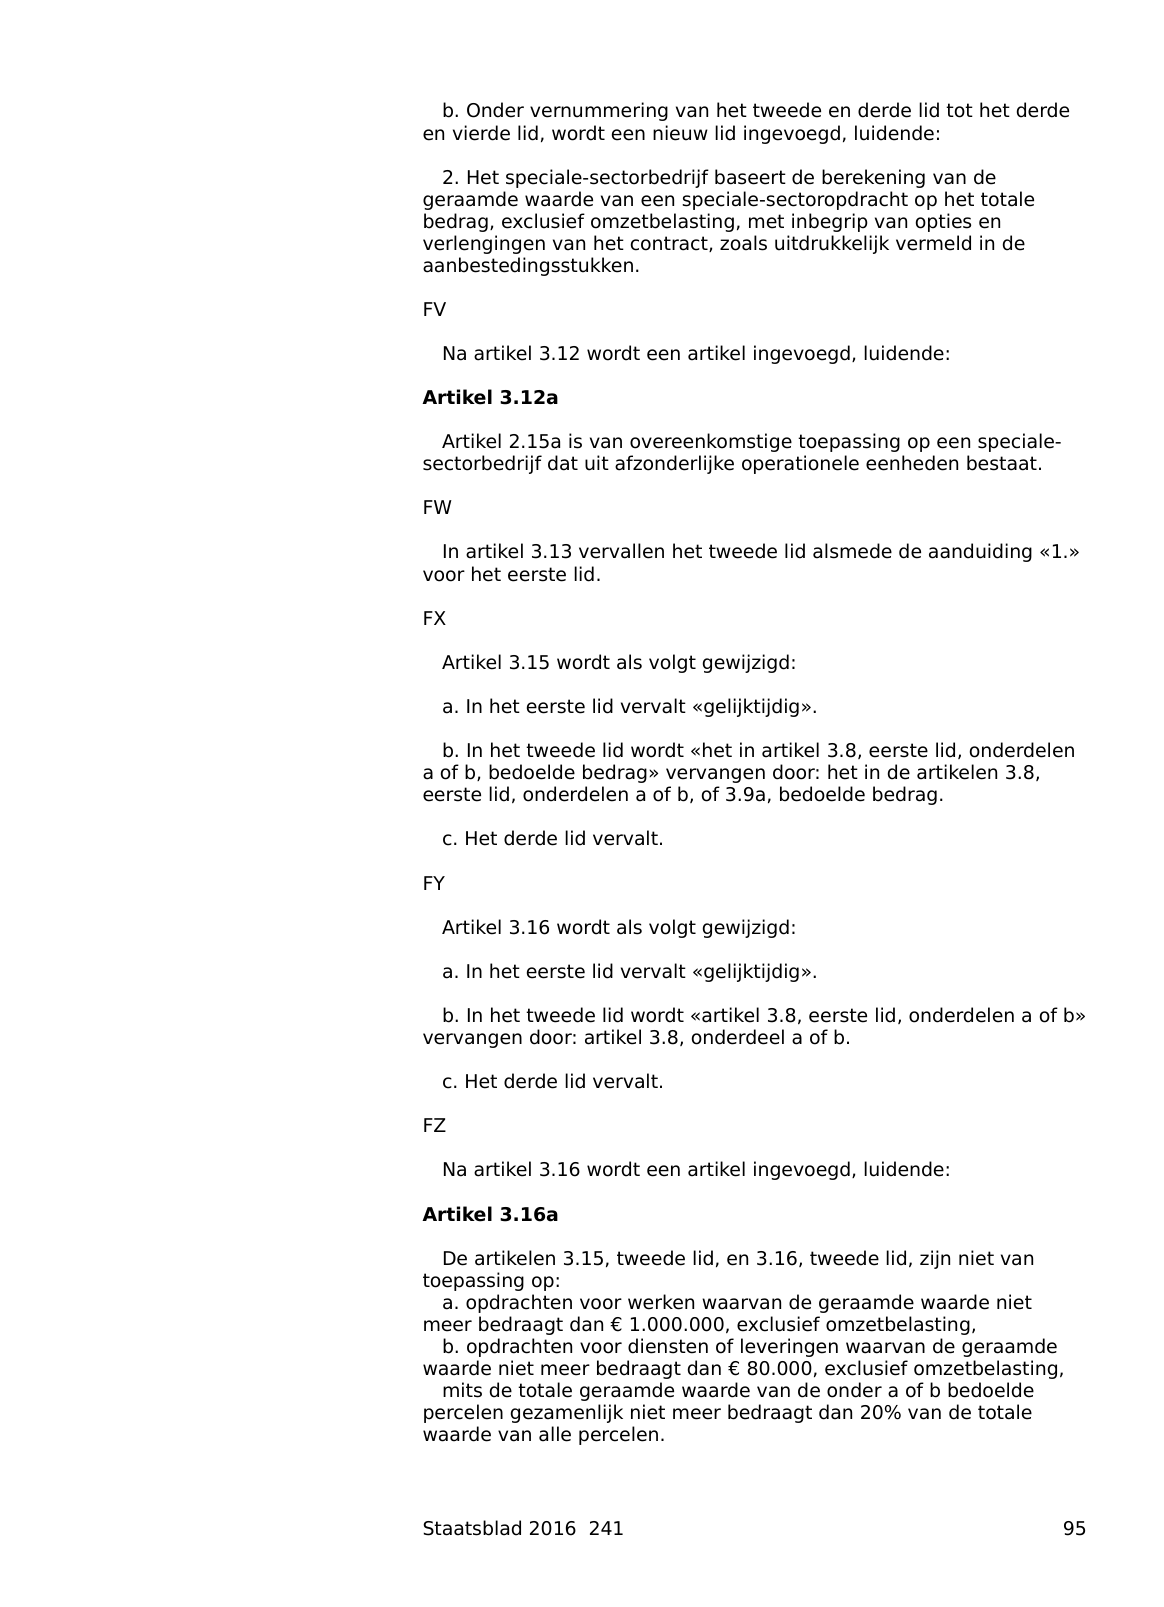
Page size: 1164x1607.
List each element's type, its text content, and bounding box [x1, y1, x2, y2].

text a. In het eerste lid vervalt «gelijktijdig». [422, 696, 1087, 718]
subtitle Artikel 3.16a [422, 1203, 1087, 1226]
subtitle Artikel 3.12a [422, 387, 1087, 409]
text b. In het tweede lid wordt «artikel 3.8, eerste lid, onderdelen a of b» vervangen door: artikel 3.8, onderdeel a of b. [422, 1005, 1087, 1049]
text Artikel 2.15a is van overeenkomstige toepassing op een speciale-sectorbedrijf dat uit afzonderlijke operationele eenheden bestaat. [422, 431, 1087, 475]
text c. Het derde lid vervalt. [422, 828, 1087, 850]
text mits de totale geraamde waarde van de onder a of b bedoelde percelen gezamenlijk niet meer bedraagt dan 20% van de totale waarde van alle percelen. [422, 1379, 1087, 1446]
text a. opdrachten voor werken waarvan de geraamde waarde niet meer bedraagt dan € 1.000.000, exclusief omzetbelasting, [422, 1292, 1087, 1336]
text b. opdrachten voor diensten of leveringen waarvan de geraamde waarde niet meer bedraagt dan € 80.000, exclusief omzetbelasting, [422, 1336, 1087, 1379]
text FY [422, 872, 1087, 894]
text In artikel 3.13 vervallen het tweede lid alsmede de aanduiding «1.» voor het eerste lid. [422, 541, 1087, 585]
text FZ [422, 1115, 1087, 1137]
text Na artikel 3.12 wordt een artikel ingevoegd, luidende: [422, 343, 1087, 365]
text FW [422, 497, 1087, 519]
text Artikel 3.15 wordt als volgt gewijzigd: [422, 652, 1087, 674]
text a. In het eerste lid vervalt «gelijktijdig». [422, 961, 1087, 983]
text c. Het derde lid vervalt. [422, 1071, 1087, 1093]
text b. Onder vernummering van het tweede en derde lid tot het derde en vierde lid, wordt een nieuw lid ingevoegd, luidende: [422, 100, 1087, 144]
text Artikel 3.16 wordt als volgt gewijzigd: [422, 917, 1087, 938]
text FV [422, 299, 1087, 321]
text Na artikel 3.16 wordt een artikel ingevoegd, luidende: [422, 1159, 1087, 1181]
text FX [422, 608, 1087, 629]
text b. In het tweede lid wordt «het in artikel 3.8, eerste lid, onderdelen a of b, bedoelde bedrag» vervangen door: het in de artikelen 3.8, eerste lid, onderdelen a of b, of 3.9a, bedoelde bedrag. [422, 740, 1087, 806]
text 2. Het speciale-sectorbedrijf baseert de berekening van de geraamde waarde van een speciale-sectoropdracht op het totale bedrag, exclusief omzetbelasting, met inbegrip van opties en verlengingen van het contract, zoals uitdrukkelijk vermeld in de aanbestedingsstukken. [422, 167, 1087, 276]
text De artikelen 3.15, tweede lid, en 3.16, tweede lid, zijn niet van toepassing op: [422, 1248, 1087, 1292]
